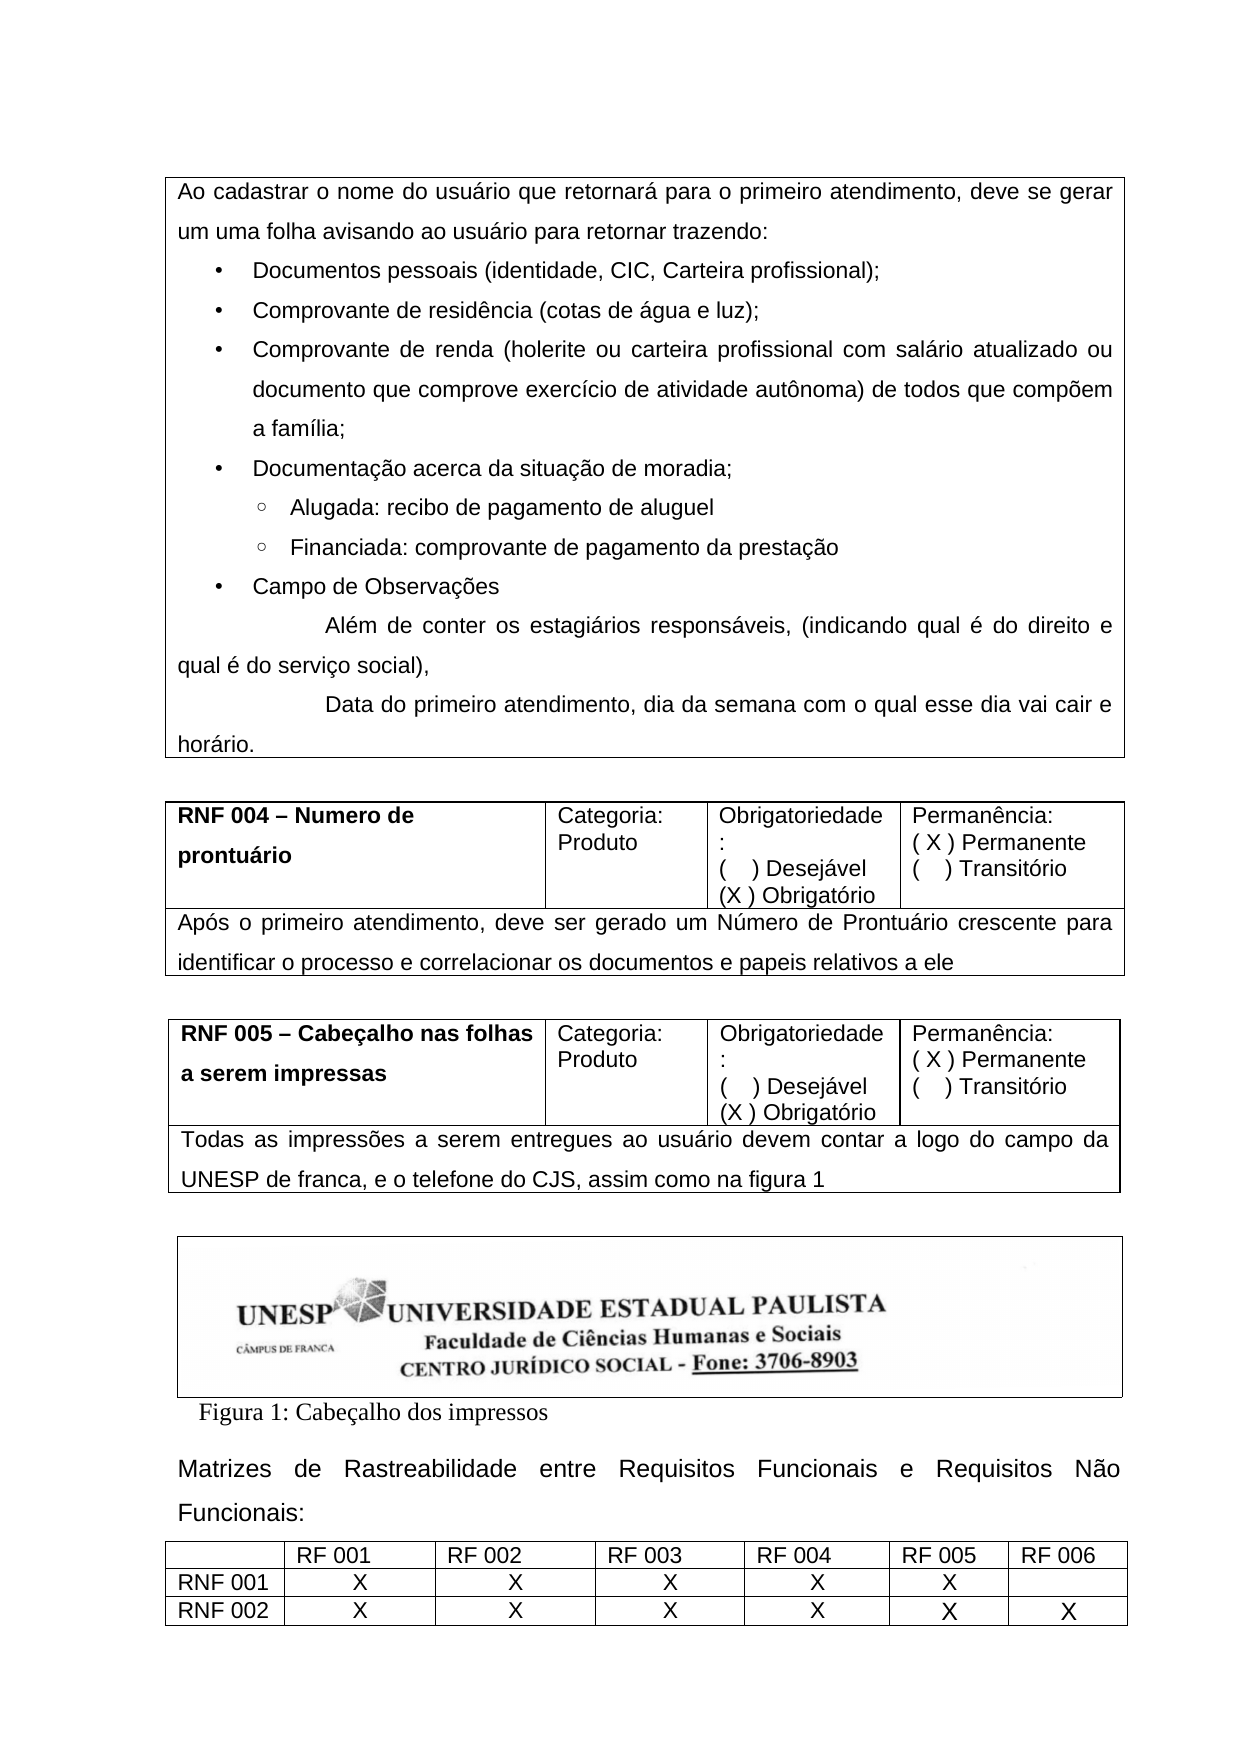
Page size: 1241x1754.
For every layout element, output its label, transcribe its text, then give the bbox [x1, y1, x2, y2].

table_cell X [436, 1597, 595, 1625]
table_header Categoria: Produto [546, 803, 707, 908]
table_cell X [596, 1597, 744, 1625]
table_cell RNF 002 [166, 1597, 284, 1625]
table_cell X [745, 1597, 889, 1625]
table_header RF 006 [1009, 1542, 1127, 1568]
table_header Obrigatoriedade: ( ) Desejável (X ) Obrigatório [708, 803, 900, 908]
table_cell Todas as impressões a serem entregues ao usuário devem contar a logo do campo da UNESP de franca, e o telefone do CJS, assim como na figura 1 [169, 1126, 1119, 1192]
table_header Permanência: ( X ) Permanente ( ) Transitório [901, 1020, 1119, 1125]
table_header Permanência: ( X ) Permanente ( ) Transitório [901, 803, 1124, 908]
table_cell X [436, 1569, 595, 1596]
table_header Categoria: Produto [546, 1020, 707, 1125]
table_cell X [285, 1597, 435, 1625]
table_header RF 005 [890, 1542, 1008, 1568]
table_header [166, 1542, 284, 1568]
picture [179, 1237, 1120, 1397]
table_cell Ao cadastrar o nome do usuário que retornará para o primeiro atendimento, deve se gerar um uma folha avisando ao usuário para retornar trazendo: Documentos pessoais (identidade, CIC, Carteira profissional); Comprovante de residência (cotas de água e luz); Comprovante de renda (holerite ou carteira profissional com salário atualizado ou documento que comprove exercício de atividade autônoma) de todos que compõem a família; Documentação acerca da situação de moradia; Alugada: recibo de pagamento de aluguel Financiada: comprovante de pagamento da prestação Campo de Observações Além de conter os estagiários responsáveis, (indicando qual é do direito e qual é do serviço social), Data do primeiro atendimento, dia da semana com o qual esse dia vai cair e horário. [166, 178, 1124, 757]
table_cell X [890, 1569, 1008, 1596]
table_header RF 004 [745, 1542, 889, 1568]
table_cell X [745, 1569, 889, 1596]
table_cell X [596, 1569, 744, 1596]
table_header RF 003 [596, 1542, 744, 1568]
table_cell X [890, 1597, 1008, 1625]
table_header Obrigatoriedade: ( ) Desejável (X ) Obrigatório [708, 1020, 899, 1125]
table_cell X [285, 1569, 435, 1596]
table_cell [1009, 1569, 1127, 1596]
table_cell X [1009, 1597, 1127, 1625]
table_header RNF 004 – Numero de prontuário [166, 803, 545, 908]
table_header RNF 005 – Cabeçalho nas folhas a serem impressas [169, 1020, 545, 1125]
table_header RF 002 [436, 1542, 595, 1568]
table_header RF 001 [285, 1542, 435, 1568]
text Matrizes de Rastreabilidade entre Requisitos Funcionais e Requisitos Não Funcionais: [177, 1454, 1122, 1526]
table_cell RNF 001 [166, 1569, 284, 1596]
table_cell Após o primeiro atendimento, deve ser gerado um Número de Prontuário crescente para identificar o processo e correlacionar os documentos e papeis relativos a ele [166, 909, 1124, 975]
